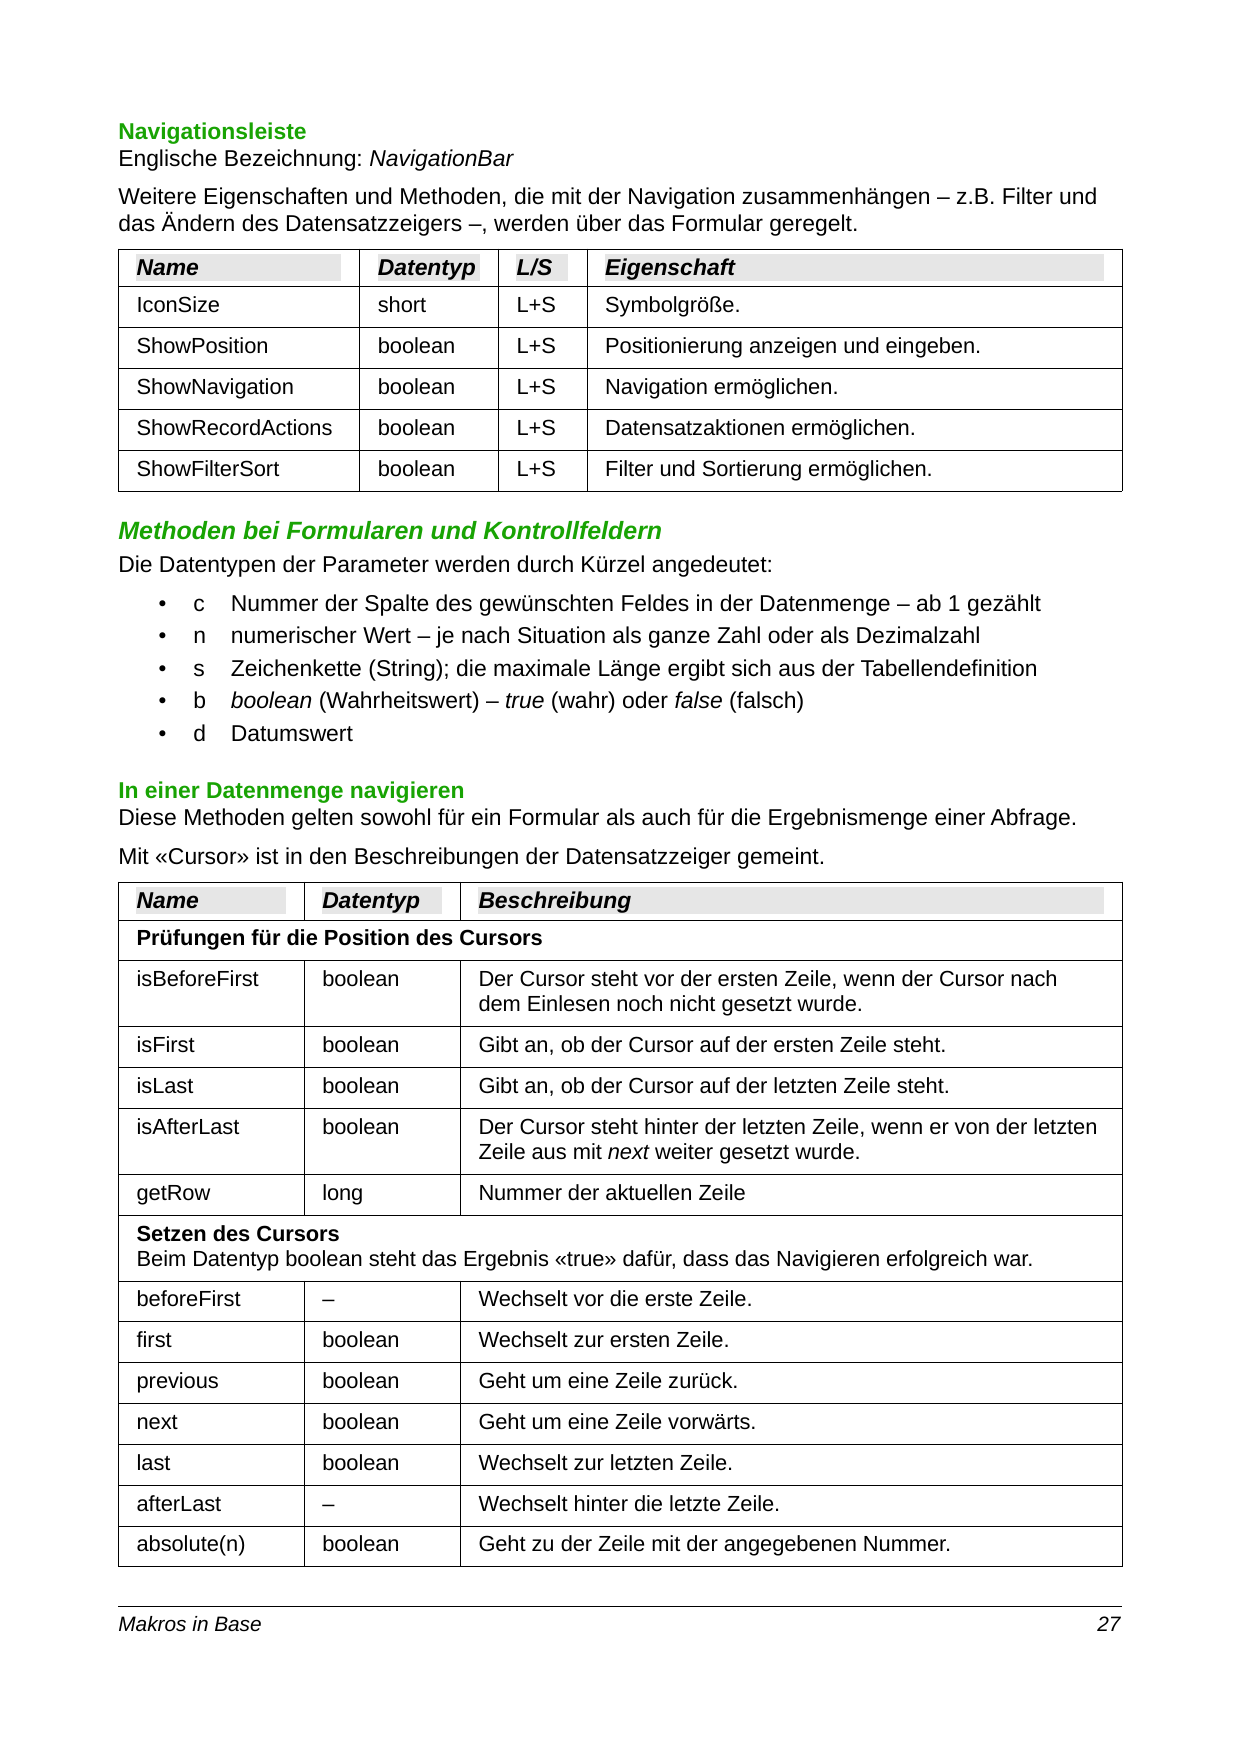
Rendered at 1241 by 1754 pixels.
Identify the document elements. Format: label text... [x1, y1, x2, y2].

table_cell isLast [119, 1068, 304, 1108]
table_cell boolean [305, 961, 460, 1026]
list b boolean (Wahrheitswert) – true (wahr) oder false (falsch) [156, 687, 1122, 714]
table_cell getRow [119, 1175, 304, 1215]
table_cell ShowPosition [119, 328, 359, 368]
table_cell L+S [499, 410, 587, 450]
table_cell afterLast [119, 1486, 304, 1526]
table_cell boolean [305, 1322, 460, 1362]
list d Datumswert [156, 720, 1122, 746]
table_cell Wechselt zur ersten Zeile. [461, 1322, 1122, 1362]
table_cell next [119, 1404, 304, 1444]
table_cell Datensatzaktionen ermöglichen. [588, 410, 1122, 450]
table_cell first [119, 1322, 304, 1362]
table_cell Filter und Sortierung ermöglichen. [588, 451, 1122, 491]
table_cell ShowFilterSort [119, 451, 359, 491]
table_cell isFirst [119, 1027, 304, 1067]
table_cell – [305, 1486, 460, 1526]
subtitle Methoden bei Formularen und Kontrollfeldern [118, 516, 1122, 544]
table_cell boolean [360, 369, 498, 409]
table_cell short [360, 287, 498, 327]
text Die Datentypen der Parameter werden durch Kürzel angedeutet: [118, 551, 1122, 577]
table_cell boolean [360, 328, 498, 368]
table_cell Symbolgröße. [588, 287, 1122, 327]
table_cell beforeFirst [119, 1282, 304, 1321]
table_cell – [305, 1282, 460, 1321]
table_cell boolean [360, 451, 498, 491]
table_cell boolean [305, 1445, 460, 1485]
table_header Name [119, 250, 359, 286]
table_cell ShowRecordActions [119, 410, 359, 450]
table_cell boolean [305, 1404, 460, 1444]
table_cell boolean [305, 1363, 460, 1403]
table_cell L+S [499, 287, 587, 327]
table_cell ShowNavigation [119, 369, 359, 409]
table_header Datentyp [305, 883, 460, 919]
list s Zeichenkette (String); die maximale Länge ergibt sich aus der Tabellendefinition [156, 655, 1122, 681]
text Diese Methoden gelten sowohl für ein Formular als auch für die Ergebnismenge einer Abfrage. [118, 804, 1122, 830]
text Englische Bezeichnung: NavigationBar [118, 144, 1122, 171]
table_header Beschreibung [461, 883, 1122, 919]
subtitle Navigationsleiste [118, 118, 1122, 144]
table_cell Positionierung anzeigen und eingeben. [588, 328, 1122, 368]
table_cell last [119, 1445, 304, 1485]
table_cell isBeforeFirst [119, 961, 304, 1026]
table_header Datentyp [360, 250, 498, 286]
text Weitere Eigenschaften und Methoden, die mit der Navigation zusammenhängen – z.B. Filter und das Ändern des Datensatzzeigers –, werden über das Formular geregelt. [118, 183, 1122, 236]
table_cell Navigation ermöglichen. [588, 369, 1122, 409]
table_cell boolean [305, 1068, 460, 1108]
table_cell Wechselt vor die erste Zeile. [461, 1282, 1122, 1321]
table_cell boolean [305, 1527, 460, 1566]
table_cell L+S [499, 328, 587, 368]
table_cell previous [119, 1363, 304, 1403]
table_cell Geht zu der Zeile mit der angegebenen Nummer. [461, 1527, 1122, 1566]
table_cell Geht um eine Zeile zurück. [461, 1363, 1122, 1403]
text Mit «Cursor» ist in den Beschreibungen der Datensatzzeiger gemeint. [118, 843, 1122, 869]
table_header Eigenschaft [588, 250, 1122, 286]
table_cell Setzen des Cursors Beim Datentyp boolean steht das Ergebnis «true» dafür, dass das Navigieren erfolgreich war. [119, 1216, 1122, 1281]
table_header L/S [499, 250, 587, 286]
table_cell Prüfungen für die Position des Cursors [119, 921, 1122, 960]
table_cell long [305, 1175, 460, 1215]
table_cell absolute(n) [119, 1527, 304, 1566]
table_header Name [119, 883, 304, 919]
table_cell boolean [360, 410, 498, 450]
list n numerischer Wert – je nach Situation als ganze Zahl oder als Dezimalzahl [156, 622, 1122, 648]
table_cell Wechselt hinter die letzte Zeile. [461, 1486, 1122, 1526]
table_cell boolean [305, 1027, 460, 1067]
subtitle In einer Datenmenge navigieren [118, 777, 1122, 804]
table_cell isAfterLast [119, 1109, 304, 1174]
table_cell L+S [499, 451, 587, 491]
table_cell L+S [499, 369, 587, 409]
table_cell boolean [305, 1109, 460, 1174]
table_cell Gibt an, ob der Cursor auf der letzten Zeile steht. [461, 1068, 1122, 1108]
list c Nummer der Spalte des gewünschten Feldes in der Datenmenge – ab 1 gezählt [156, 589, 1122, 616]
table_cell Der Cursor steht hinter der letzten Zeile, wenn er von der letzten Zeile aus mit next weiter gesetzt wurde. [461, 1109, 1122, 1174]
table_cell Gibt an, ob der Cursor auf der ersten Zeile steht. [461, 1027, 1122, 1067]
table_cell Wechselt zur letzten Zeile. [461, 1445, 1122, 1485]
table_cell Nummer der aktuellen Zeile [461, 1175, 1122, 1215]
table_cell Der Cursor steht vor der ersten Zeile, wenn der Cursor nach dem Einlesen noch nicht gesetzt wurde. [461, 961, 1122, 1026]
table_cell IconSize [119, 287, 359, 327]
table_cell Geht um eine Zeile vorwärts. [461, 1404, 1122, 1444]
